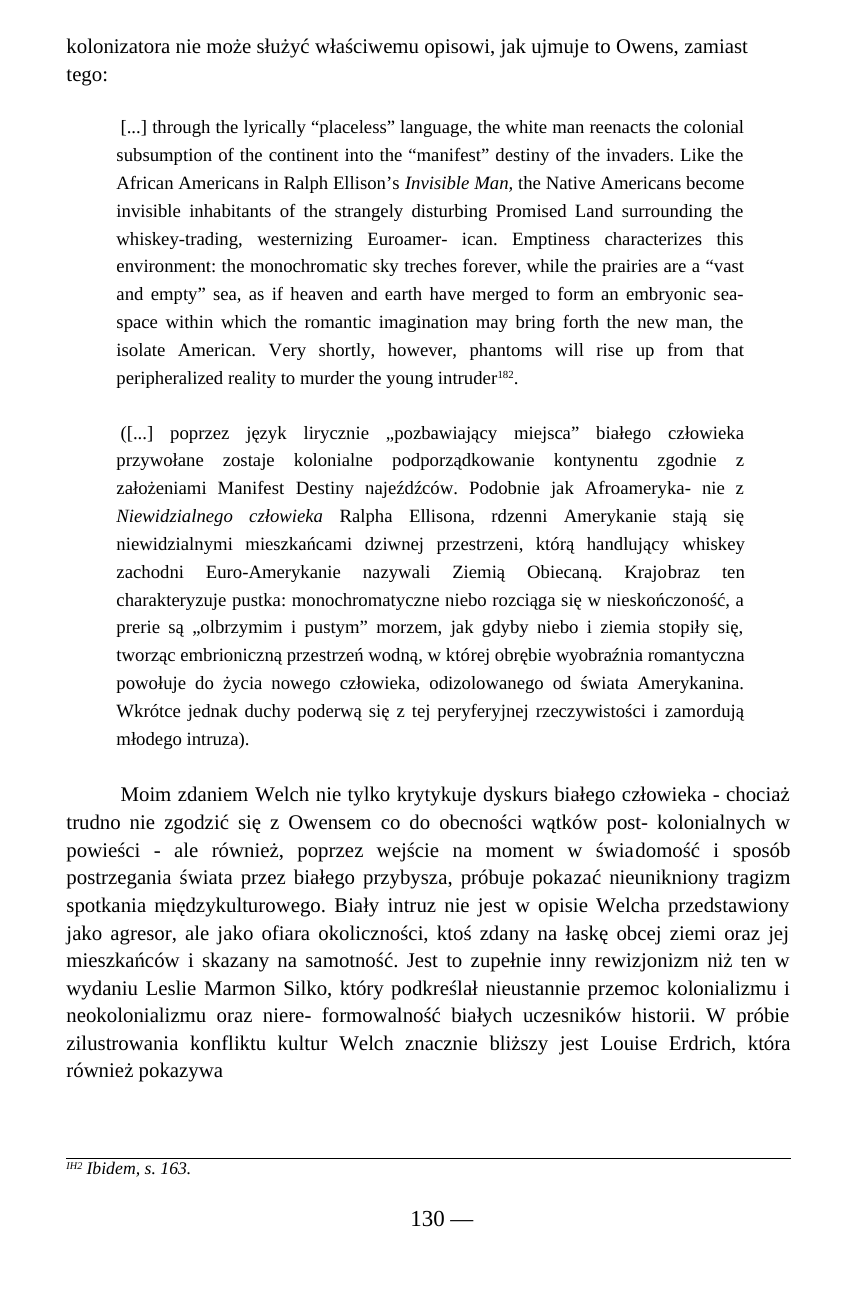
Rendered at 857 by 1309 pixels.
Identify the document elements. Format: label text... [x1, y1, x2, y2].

text kolonizatora nie może służyć właściwemu opisowi, jak ujmuje to Owens, za­miast tego: [66, 34, 791, 86]
text ([...] poprzez język lirycznie „pozbawiający miejsca” białego człowieka przywołane zostaje kolonialne podporządkowanie kontynentu zgodnie z założeniami Manifest Destiny najeźdźców. Podobnie jak Afroameryka- nie z Niewidzialnego człowieka Ralpha Ellisona, rdzenni Amerykanie stają się niewidzialnymi mieszkańcami dziwnej przestrzeni, którą handlujący whiskey zachodni Euro-Amerykanie nazywali Ziemią Obiecaną. Krajo­braz ten charakteryzuje pustka: monochromatyczne niebo rozciąga się w nieskończoność, a prerie są „olbrzymim i pustym” morzem, jak gdyby niebo i ziemia stopiły się, tworząc embrioniczną przestrzeń wodną, w któ­rej obrębie wyobraźnia romantyczna powołuje do życia nowego człowieka, odizolowanego od świata Amerykanina. Wkrótce jednak duchy poderwą się z tej peryferyjnej rzeczywistości i zamordują młodego intruza). [116, 422, 745, 749]
text 130 — [410, 1206, 485, 1232]
text IH2 Ibidem, s. 163. [66, 1159, 791, 1178]
text Moim zdaniem Welch nie tylko krytykuje dyskurs białego człowieka - chociaż trudno nie zgodzić się z Owensem co do obecności wątków post- kolonialnych w powieści - ale również, poprzez wejście na moment w świa­domość i sposób postrzegania świata przez białego przybysza, próbuje poka­zać nieunikniony tragizm spotkania międzykulturowego. Biały intruz nie jest w opisie Welcha przedstawiony jako agresor, ale jako ofiara okoliczności, ktoś zdany na łaskę obcej ziemi oraz jej mieszkańców i skazany na samotność. Jest to zupełnie inny rewizjonizm niż ten w wydaniu Leslie Marmon Silko, który podkreślał nieustannie przemoc kolonializmu i neokolonializmu oraz niere- formowalność białych uczesników historii. W próbie zilustrowania konfliktu kultur Welch znacznie bliższy jest Louise Erdrich, która również pokazywa­ [66, 782, 791, 1082]
text [...] through the lyrically “placeless” language, the white man reenacts the colonial subsumption of the continent into the “manifest” destiny of the invaders. Like the African Americans in Ralph Ellison’s Invisible Man, the Native Americans become invisible inhabitants of the strangely disturbing Promised Land surrounding the whiskey-trading, westernizing Euroamer- ican. Emptiness characterizes this environment: the monochromatic sky treches forever, while the prairies are a “vast and empty” sea, as if heaven and earth have merged to form an embryonic sea-space within which the romantic imagination may bring forth the new man, the isolate American. Very shortly, however, phantoms will rise up from that peripheralized real­ity to murder the young intruder182. [116, 116, 745, 388]
